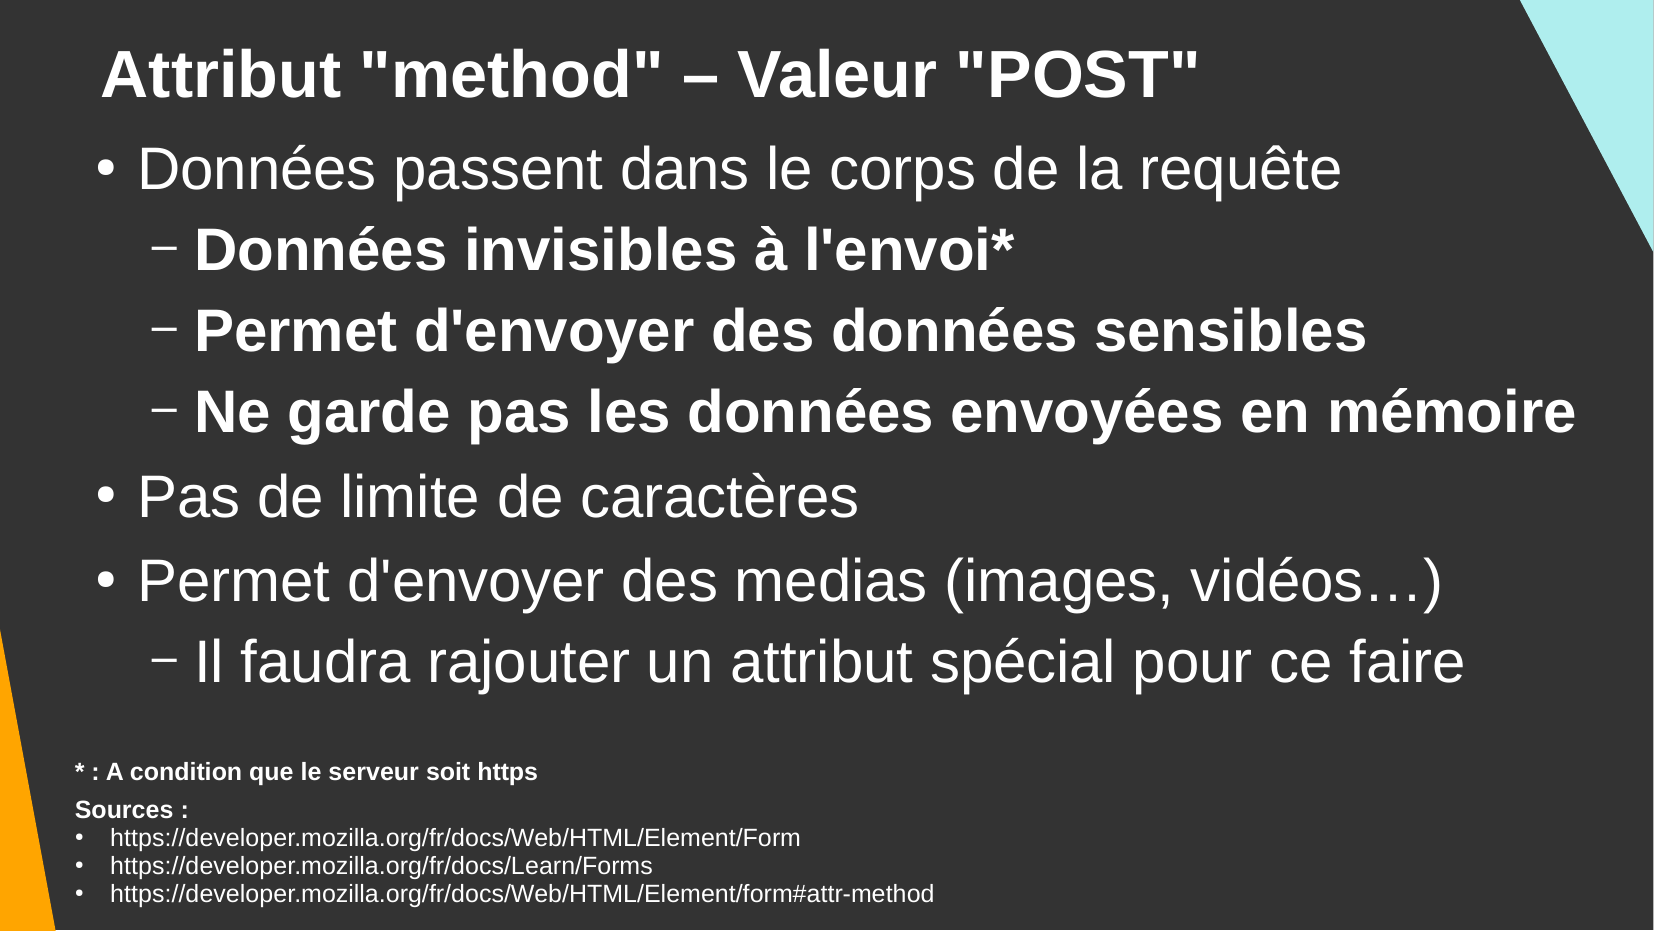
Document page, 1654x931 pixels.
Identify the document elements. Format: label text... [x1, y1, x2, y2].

text_box Sources : https://developer.mozilla.org/fr/docs/Web/HTML/Element/Form https://developer.mozilla.org/fr/docs/Learn/Forms https://developer.mozilla.org/fr/docs/Web/HTML/Element/form#attr-method [60, 788, 1546, 916]
text_box [1519, 0, 1654, 254]
list Données passent dans le corps de la requête Données invisibles à l'envoi* Permet d'envoyer des données sensibles Ne garde pas les données envoyées en mémoire Pas de limite de caractères Permet d'envoyer des medias (images, vidéos…) Il faudra rajouter un attribut spécial pour ce faire [80, 135, 1605, 709]
text_box [0, 629, 56, 931]
title Attribut "method" – Valeur "POST" [82, 37, 1571, 114]
text_box * : A condition que le serveur soit https [60, 749, 1546, 788]
